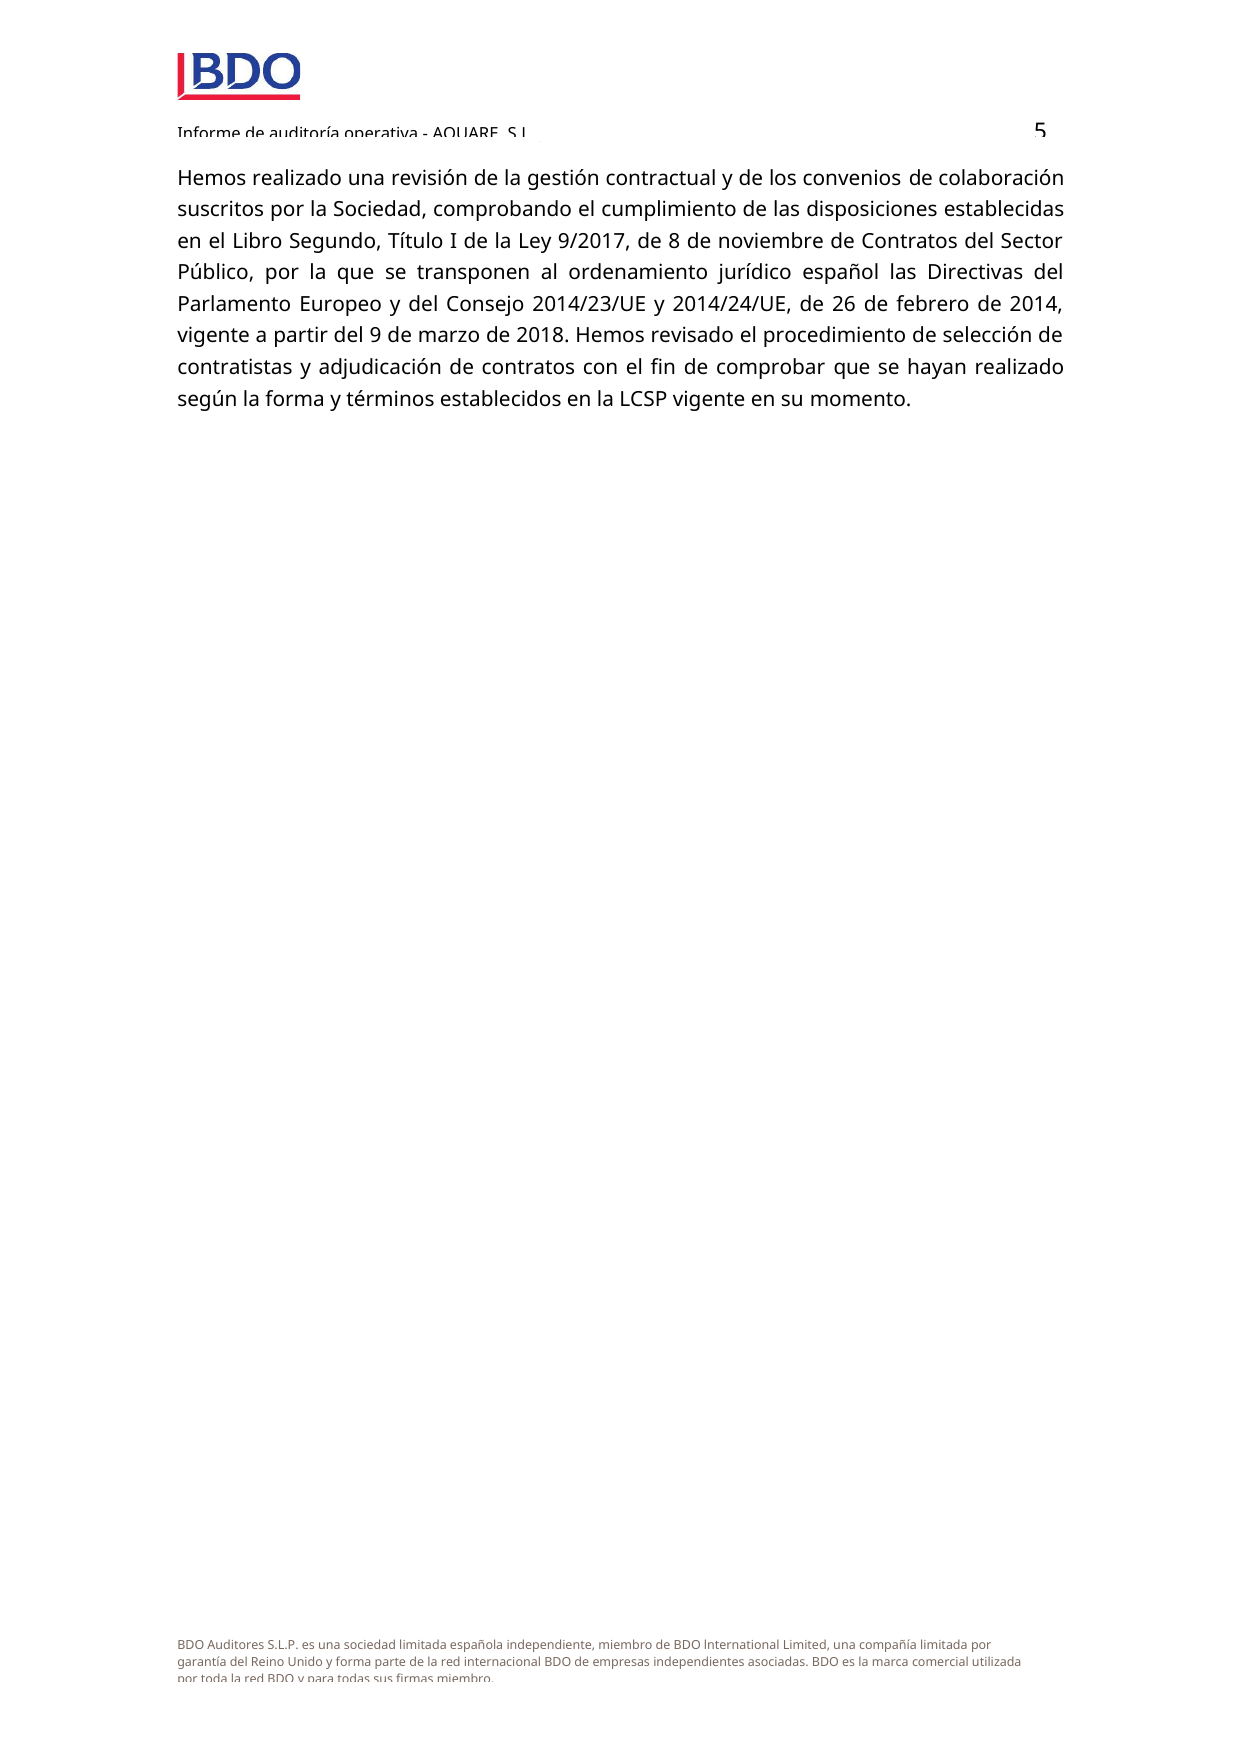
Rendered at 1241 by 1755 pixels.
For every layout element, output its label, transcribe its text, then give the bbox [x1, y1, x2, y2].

text Hemos realizado una revisión de la gestión contractual y de los convenios de colaboración suscritos por la Sociedad, comprobando el cumplimiento de las disposiciones establecidas en el Libro Segundo, Título I de la Ley 9/2017, de 8 de noviembre de Contratos del Sector Público, por la que se transponen al ordenamiento jurídico español las Directivas del Parlamento Europeo y del Consejo 2014/23/UE y 2014/24/UE, de 26 de febrero de 2014, vigente a partir del 9 de marzo de 2018. Hemos revisado el procedimiento de selección de contratistas y adjudicación de contratos con el fin de comprobar que se hayan realizado según la forma y términos establecidos en la LCSP vigente en su momento. [177, 163, 1064, 412]
